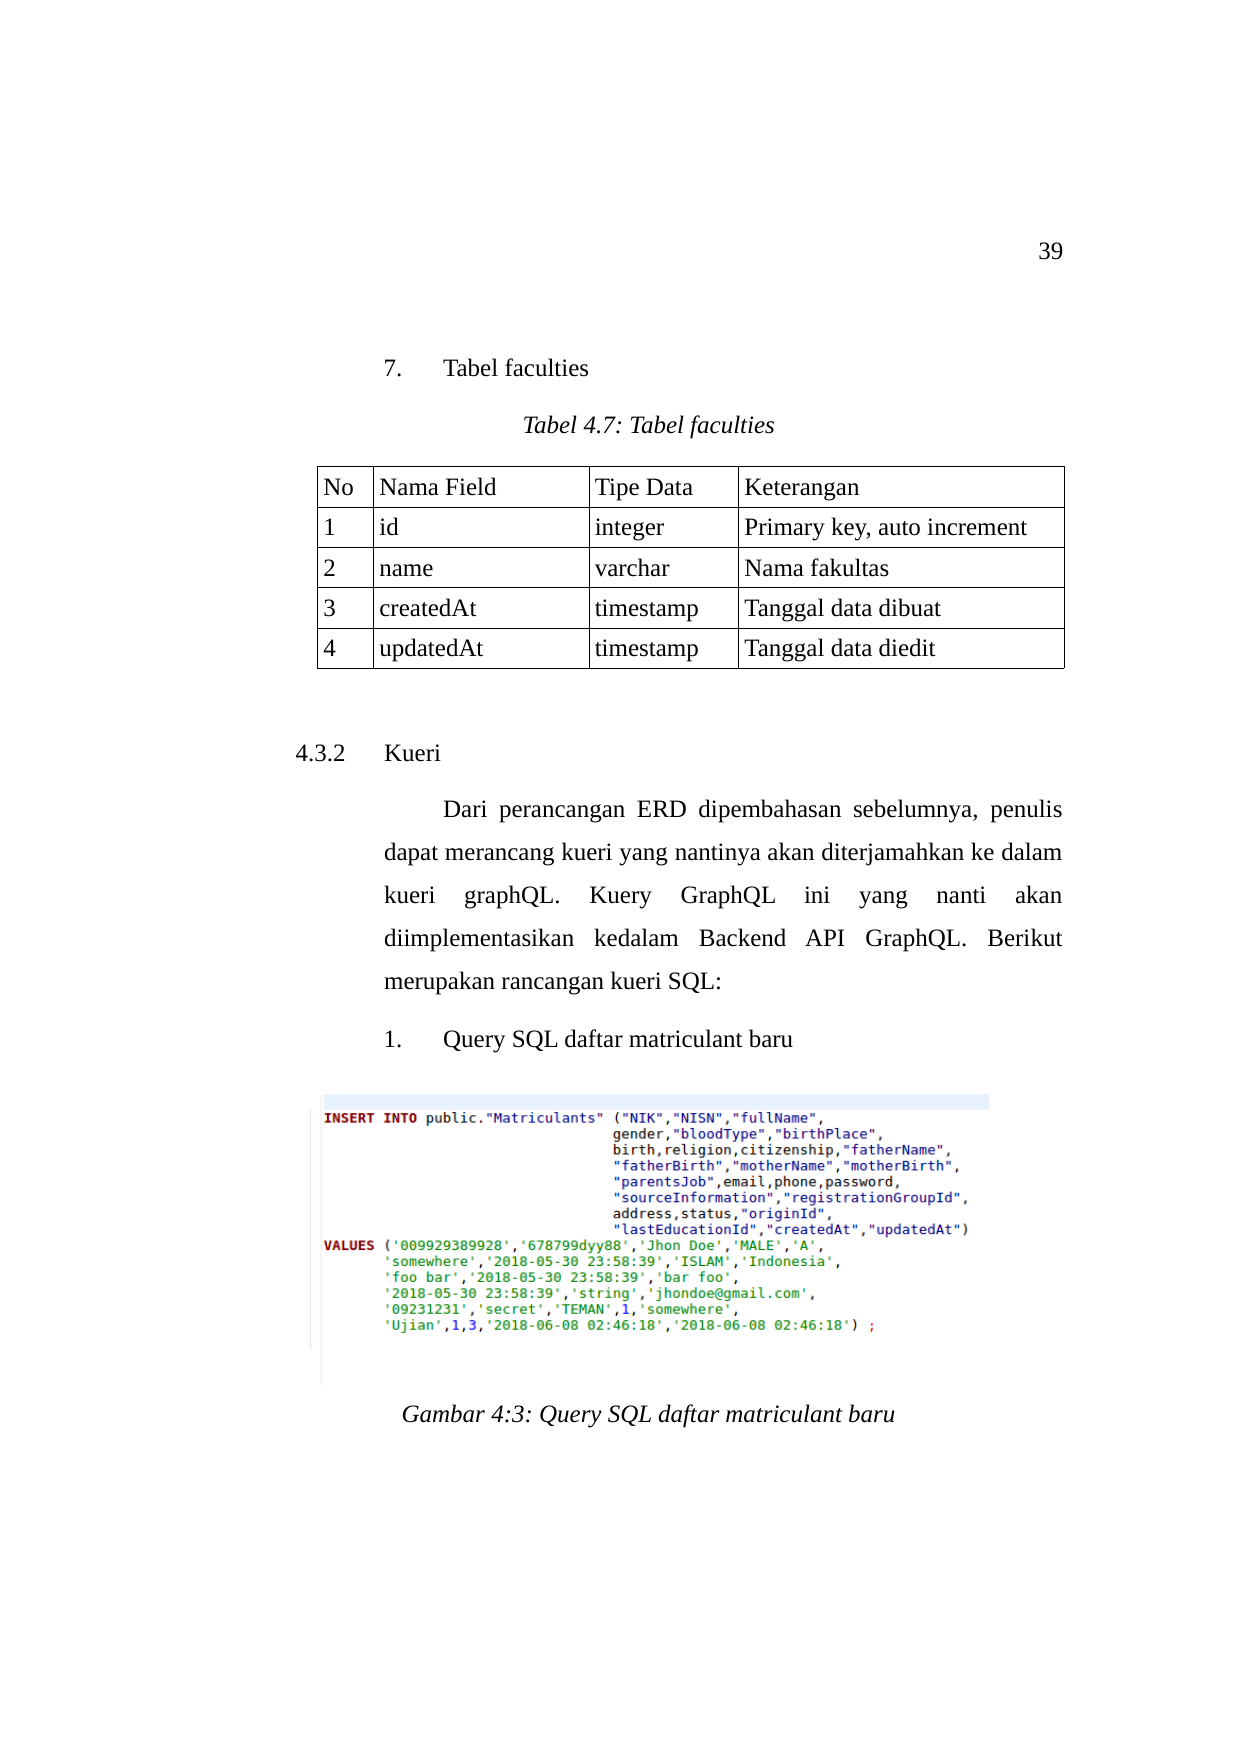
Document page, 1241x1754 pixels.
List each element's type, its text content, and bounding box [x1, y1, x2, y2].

table_cell timestamp [590, 588, 738, 627]
subtitle Kueri [295, 738, 1063, 767]
text Gambar 4:3: Query SQL daftar matriculant baru [310, 1385, 989, 1428]
table_header Keterangan [739, 467, 1064, 507]
table_header Nama Field [374, 467, 589, 507]
table_cell timestamp [590, 629, 738, 668]
table_header No [318, 467, 373, 507]
table_header Tipe Data [590, 467, 738, 507]
table_cell varchar [590, 548, 738, 587]
table_cell integer [590, 508, 738, 547]
table_cell Primary key, auto increment [739, 508, 1064, 547]
table_cell updatedAt [374, 629, 589, 668]
list Query SQL daftar matriculant baru [383, 1024, 1063, 1053]
table_cell createdAt [374, 588, 589, 627]
table_cell 3 [318, 588, 373, 627]
text Tabel 4.7: Tabel faculties [236, 411, 1063, 439]
table_cell Nama fakultas [739, 548, 1064, 587]
table_cell Tanggal data diedit [739, 629, 1064, 668]
table_cell 4 [318, 629, 373, 668]
table_cell 1 [318, 508, 373, 547]
list Tabel faculties [383, 353, 1063, 382]
table_cell name [374, 548, 589, 587]
text Dari perancangan ERD dipembahasan sebelumnya, penulis dapat merancang kueri yang nantinya akan diterjamahkan ke dalam kueri graphQL. Kuery GraphQL ini yang nanti akan diimplementasikan kedalam Backend API GraphQL. Berikut merupakan rancangan kueri SQL: [384, 794, 1063, 995]
picture [310, 1094, 990, 1385]
table_cell Tanggal data dibuat [739, 588, 1064, 627]
table_cell id [374, 508, 589, 547]
table_cell 2 [318, 548, 373, 587]
